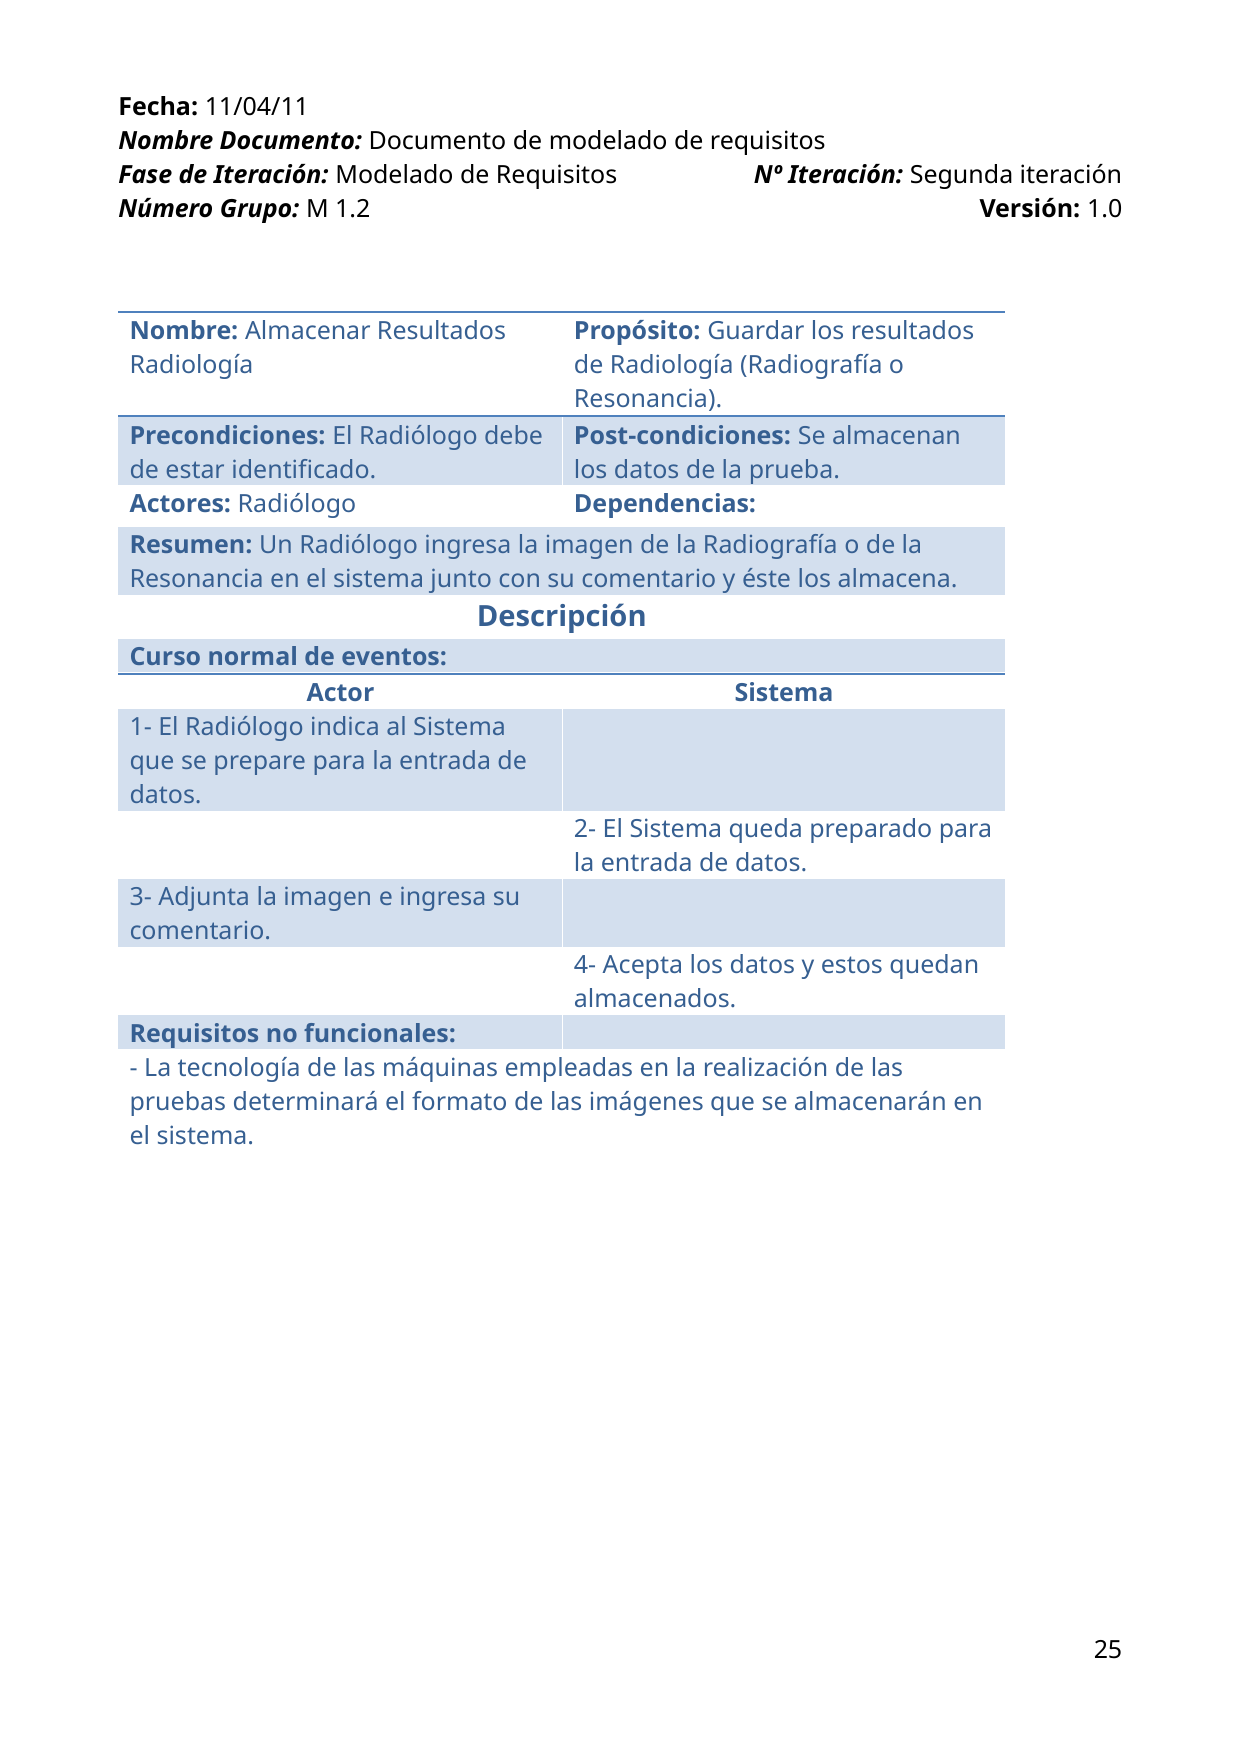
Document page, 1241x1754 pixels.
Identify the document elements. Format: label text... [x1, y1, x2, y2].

table_cell Dependencias: [563, 485, 1005, 527]
table_cell - La tecnología de las máquinas empleadas en la realización de las pruebas determinará el formato de las imágenes que se almacenarán en el sistema. [118, 1049, 1005, 1151]
table_cell [118, 811, 562, 879]
table_cell Resumen: Un Radiólogo ingresa la imagen de la Radiografía o de la Resonancia en el sistema junto con su comentario y éste los almacena. [118, 527, 1005, 595]
table_cell Descripción [118, 595, 1005, 638]
table_cell Actor [118, 675, 562, 709]
table_cell Post-condiciones: Se almacenan los datos de la prueba. [563, 417, 1005, 485]
table_cell Requisitos no funcionales: [118, 1015, 562, 1049]
table_cell 4- Acepta los datos y estos quedan almacenados. [563, 947, 1005, 1015]
table_cell 2- El Sistema queda preparado para la entrada de datos. [563, 811, 1005, 879]
table_cell [118, 947, 562, 1015]
table_cell Actores: Radiólogo [118, 485, 562, 527]
table_header Nombre: Almacenar Resultados Radiología [118, 313, 562, 415]
table_header Propósito: Guardar los resultados de Radiología (Radiografía o Resonancia). [563, 313, 1005, 415]
table_cell 1- El Radiólogo indica al Sistema que se prepare para la entrada de datos. [118, 709, 562, 811]
table_cell [563, 709, 1005, 811]
table_cell [563, 1015, 1005, 1049]
table_cell [563, 879, 1005, 947]
table_cell Curso normal de eventos: [118, 639, 1005, 672]
table_cell Precondiciones: El Radiólogo debe de estar identificado. [118, 417, 562, 485]
table_cell 3- Adjunta la imagen e ingresa su comentario. [118, 879, 562, 947]
table_cell Sistema [563, 675, 1005, 709]
